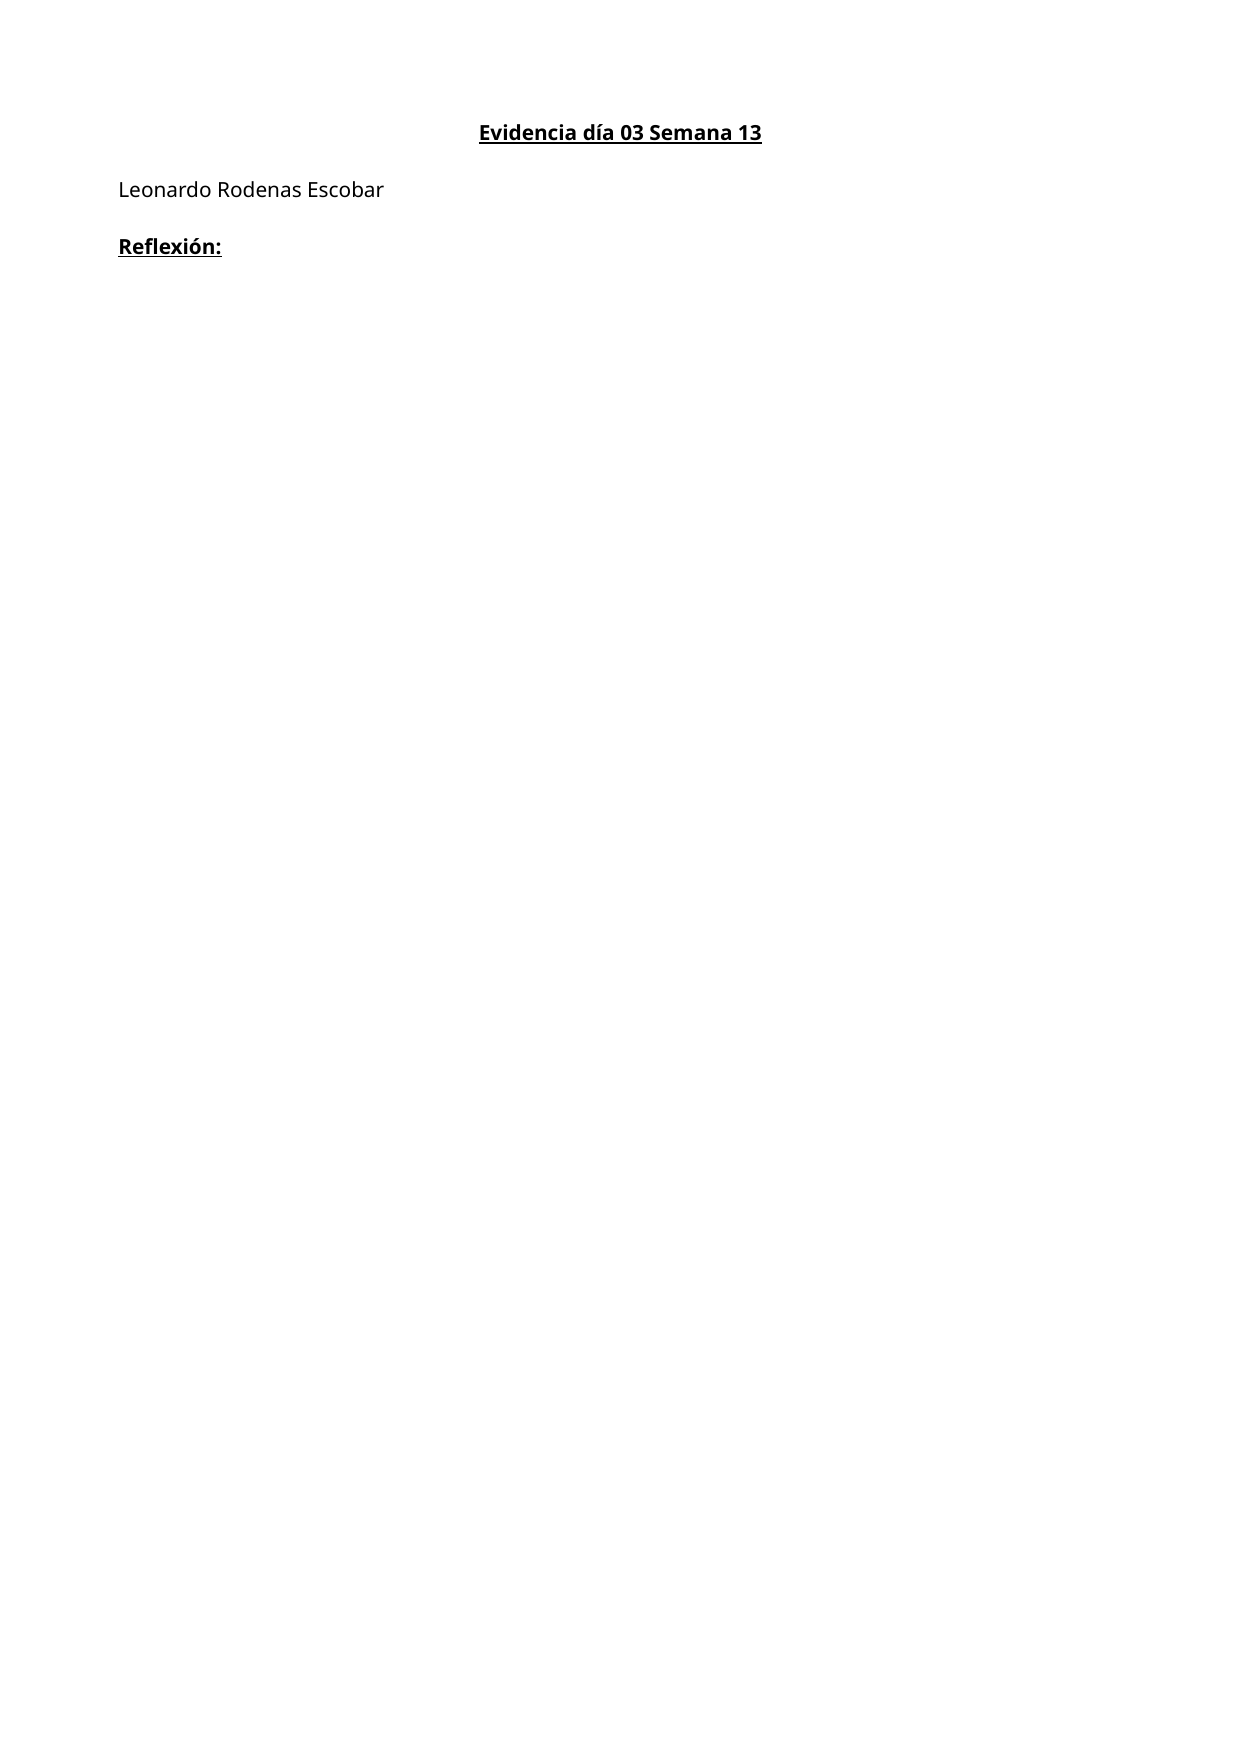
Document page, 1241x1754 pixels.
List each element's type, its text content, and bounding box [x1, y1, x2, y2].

text Leonardo Rodenas Escobar [118, 175, 1122, 203]
text Evidencia día 03 Semana 13 [118, 118, 1122, 147]
text Reflexión: [118, 232, 1122, 260]
